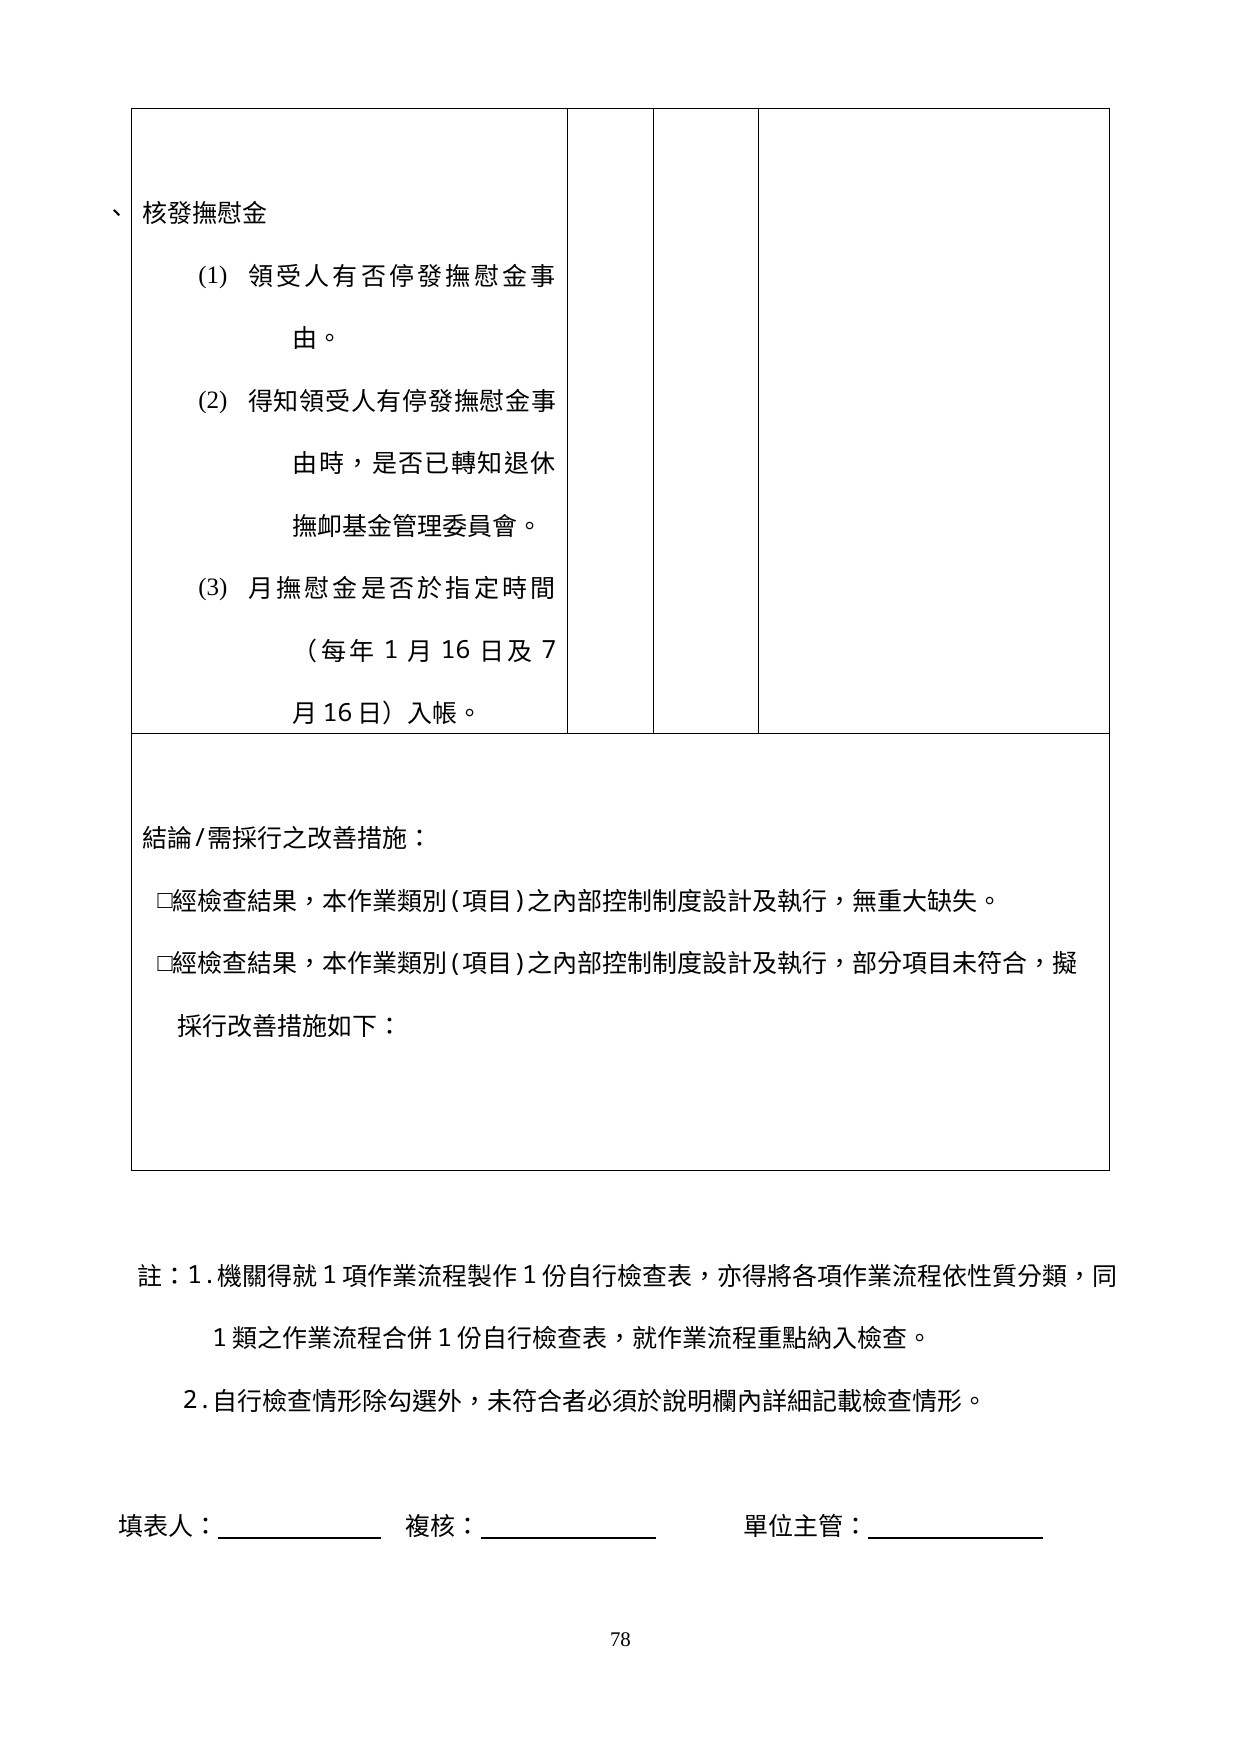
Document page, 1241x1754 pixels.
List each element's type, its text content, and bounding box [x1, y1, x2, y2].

text 2.自行檢查情形除勾選外，未符合者必須於說明欄內詳細記載檢查情形。 [182, 1358, 1122, 1420]
table_cell 核發撫慰金 領受人有否停發撫慰金事由。 得知領受人有停發撫慰金事由時，是否已轉知退休撫卹基金管理委員會。 月撫慰金是否於指定時間（每年1月16日及7月16日）入帳。 [132, 109, 567, 733]
text 填表人： 複核： 單位主管： [118, 1483, 1122, 1545]
table_cell [568, 109, 653, 733]
text 註：1.機關得就1項作業流程製作1份自行檢查表，亦得將各項作業流程依性質分類，同1類之作業流程合併1份自行檢查表，就作業流程重點納入檢查。 [137, 1233, 1122, 1358]
table_cell [654, 109, 758, 733]
table_cell 結論/需採行之改善措施： □經檢查結果，本作業類別(項目)之內部控制制度設計及執行，無重大缺失。 □經檢查結果，本作業類別(項目)之內部控制制度設計及執行，部分項目未符合，擬採行改善措施如下： [132, 734, 1109, 1170]
table_cell [759, 109, 1109, 733]
